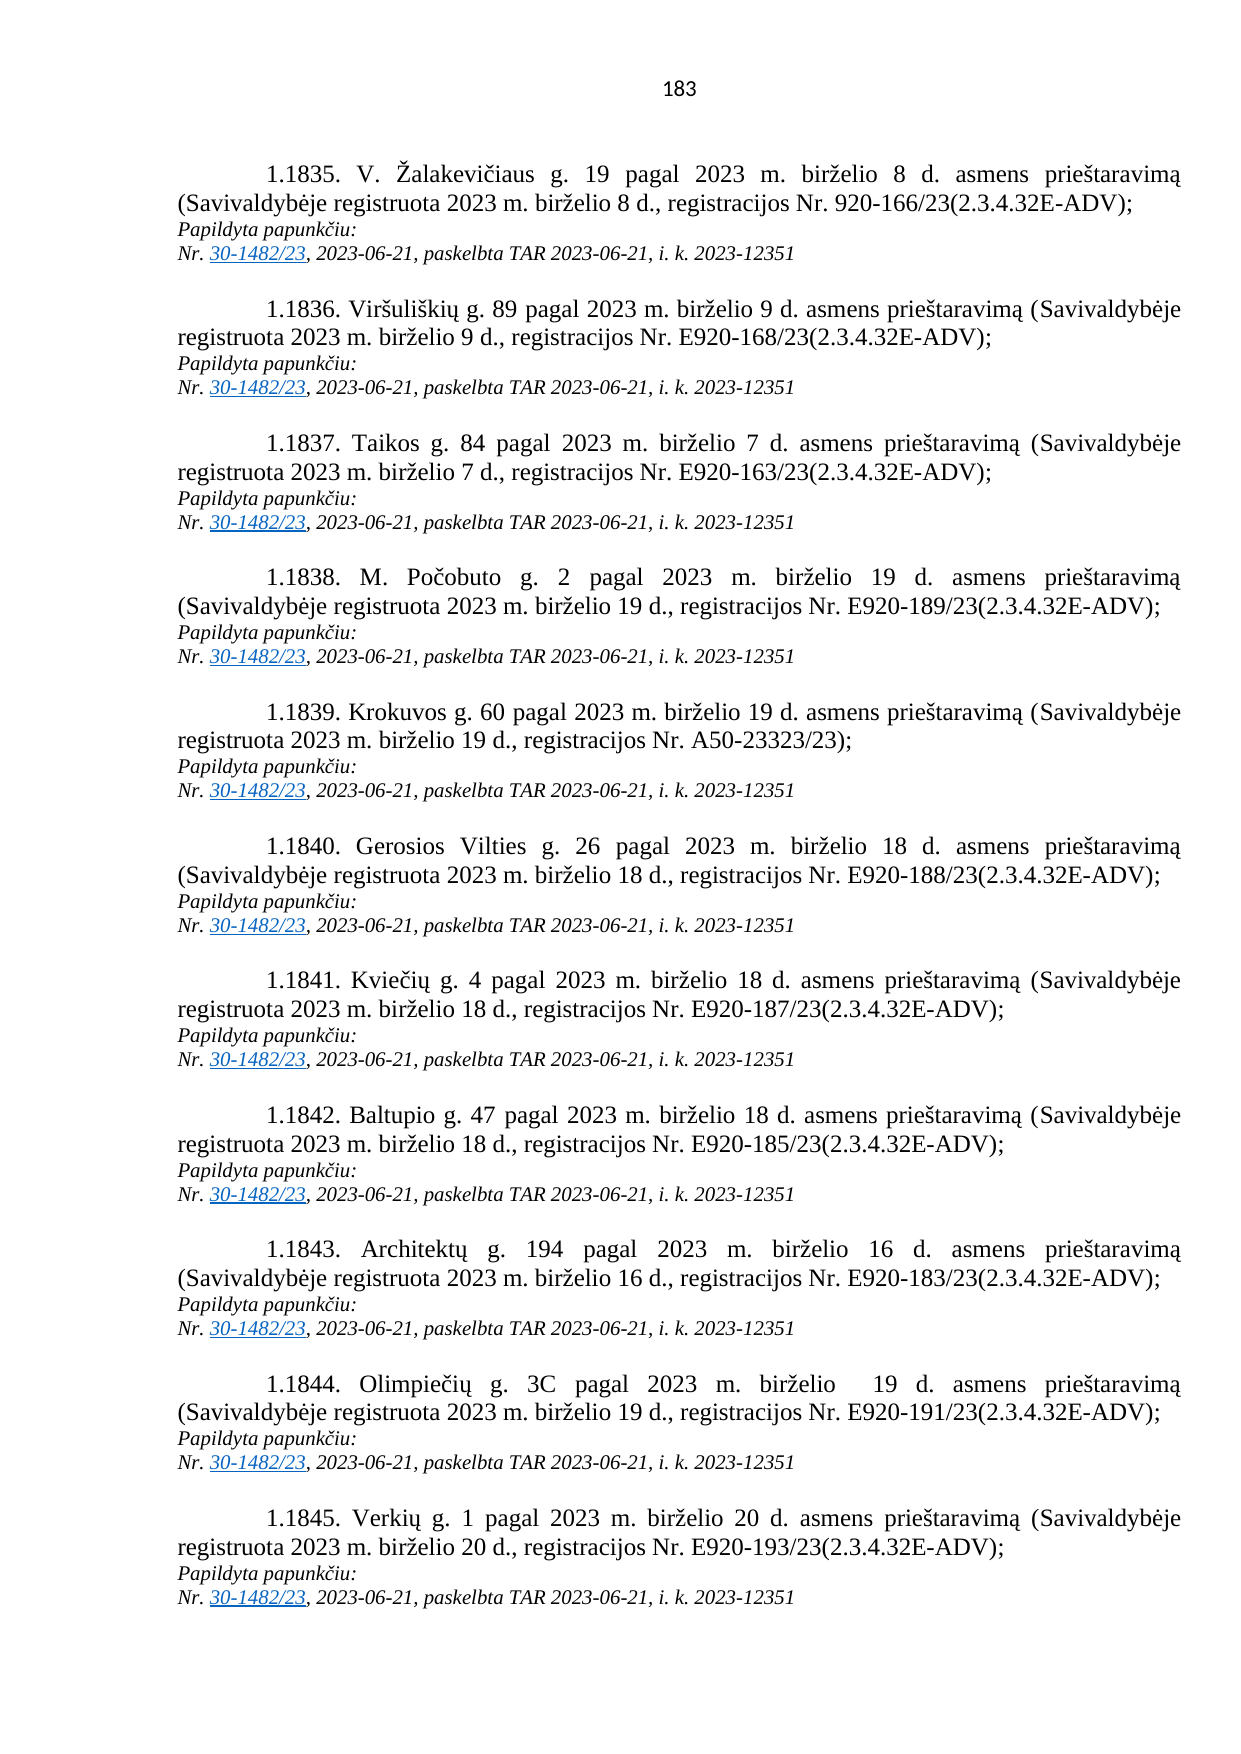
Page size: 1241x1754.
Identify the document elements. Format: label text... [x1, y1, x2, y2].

text Papildyta papunkčiu: [177, 1292, 1181, 1316]
text Nr. 30-1482/23, 2023-06-21, paskelbta TAR 2023-06-21, i. k. 2023-12351 [177, 778, 1181, 802]
text 1.1845. Verkių g. 1 pagal 2023 m. birželio 20 d. asmens prieštaravimą (Savivaldybėje registruota 2023 m. birželio 20 d., registracijos Nr. E920-193/23(2.3.4.32E-ADV); [177, 1503, 1181, 1561]
text Papildyta papunkčiu: [177, 1561, 1181, 1585]
text Nr. 30-1482/23, 2023-06-21, paskelbta TAR 2023-06-21, i. k. 2023-12351 [177, 913, 1181, 937]
text Papildyta papunkčiu: [177, 1426, 1181, 1450]
text 1.1844. Olimpiečių g. 3C pagal 2023 m. birželio 19 d. asmens prieštaravimą (Savivaldybėje registruota 2023 m. birželio 19 d., registracijos Nr. E920-191/23(2.3.4.32E-ADV); [177, 1369, 1181, 1426]
text 1.1835. V. Žalakevičiaus g. 19 pagal 2023 m. birželio 8 d. asmens prieštaravimą (Savivaldybėje registruota 2023 m. birželio 8 d., registracijos Nr. 920-166/23(2.3.4.32E-ADV); [177, 159, 1181, 217]
text 1.1836. Viršuliškių g. 89 pagal 2023 m. birželio 9 d. asmens prieštaravimą (Savivaldybėje registruota 2023 m. birželio 9 d., registracijos Nr. E920-168/23(2.3.4.32E-ADV); [177, 294, 1181, 351]
text Nr. 30-1482/23, 2023-06-21, paskelbta TAR 2023-06-21, i. k. 2023-12351 [177, 1316, 1181, 1340]
text Papildyta papunkčiu: [177, 889, 1181, 913]
text Papildyta papunkčiu: [177, 754, 1181, 778]
text Papildyta papunkčiu: [177, 217, 1181, 241]
text Papildyta papunkčiu: [177, 620, 1181, 644]
text Nr. 30-1482/23, 2023-06-21, paskelbta TAR 2023-06-21, i. k. 2023-12351 [177, 375, 1181, 399]
text Nr. 30-1482/23, 2023-06-21, paskelbta TAR 2023-06-21, i. k. 2023-12351 [177, 1047, 1181, 1071]
text Nr. 30-1482/23, 2023-06-21, paskelbta TAR 2023-06-21, i. k. 2023-12351 [177, 510, 1181, 534]
text 1.1837. Taikos g. 84 pagal 2023 m. birželio 7 d. asmens prieštaravimą (Savivaldybėje registruota 2023 m. birželio 7 d., registracijos Nr. E920-163/23(2.3.4.32E-ADV); [177, 428, 1181, 486]
text Papildyta papunkčiu: [177, 1023, 1181, 1047]
text 1.1839. Krokuvos g. 60 pagal 2023 m. birželio 19 d. asmens prieštaravimą (Savivaldybėje registruota 2023 m. birželio 19 d., registracijos Nr. A50-23323/23); [177, 697, 1181, 754]
text 1.1840. Gerosios Vilties g. 26 pagal 2023 m. birželio 18 d. asmens prieštaravimą (Savivaldybėje registruota 2023 m. birželio 18 d., registracijos Nr. E920-188/23(2.3.4.32E-ADV); [177, 831, 1181, 889]
text 1.1842. Baltupio g. 47 pagal 2023 m. birželio 18 d. asmens prieštaravimą (Savivaldybėje registruota 2023 m. birželio 18 d., registracijos Nr. E920-185/23(2.3.4.32E-ADV); [177, 1100, 1181, 1157]
text 1.1841. Kviečių g. 4 pagal 2023 m. birželio 18 d. asmens prieštaravimą (Savivaldybėje registruota 2023 m. birželio 18 d., registracijos Nr. E920-187/23(2.3.4.32E-ADV); [177, 966, 1181, 1023]
text 1.1838. M. Počobuto g. 2 pagal 2023 m. birželio 19 d. asmens prieštaravimą (Savivaldybėje registruota 2023 m. birželio 19 d., registracijos Nr. E920-189/23(2.3.4.32E-ADV); [177, 562, 1181, 620]
text Nr. 30-1482/23, 2023-06-21, paskelbta TAR 2023-06-21, i. k. 2023-12351 [177, 241, 1181, 265]
text Papildyta papunkčiu: [177, 486, 1181, 510]
text Nr. 30-1482/23, 2023-06-21, paskelbta TAR 2023-06-21, i. k. 2023-12351 [177, 644, 1181, 668]
text Nr. 30-1482/23, 2023-06-21, paskelbta TAR 2023-06-21, i. k. 2023-12351 [177, 1450, 1181, 1474]
text Nr. 30-1482/23, 2023-06-21, paskelbta TAR 2023-06-21, i. k. 2023-12351 [177, 1585, 1181, 1609]
text Papildyta papunkčiu: [177, 1157, 1181, 1182]
text Papildyta papunkčiu: [177, 351, 1181, 375]
text Nr. 30-1482/23, 2023-06-21, paskelbta TAR 2023-06-21, i. k. 2023-12351 [177, 1182, 1181, 1206]
text 1.1843. Architektų g. 194 pagal 2023 m. birželio 16 d. asmens prieštaravimą (Savivaldybėje registruota 2023 m. birželio 16 d., registracijos Nr. E920-183/23(2.3.4.32E-ADV); [177, 1234, 1181, 1292]
